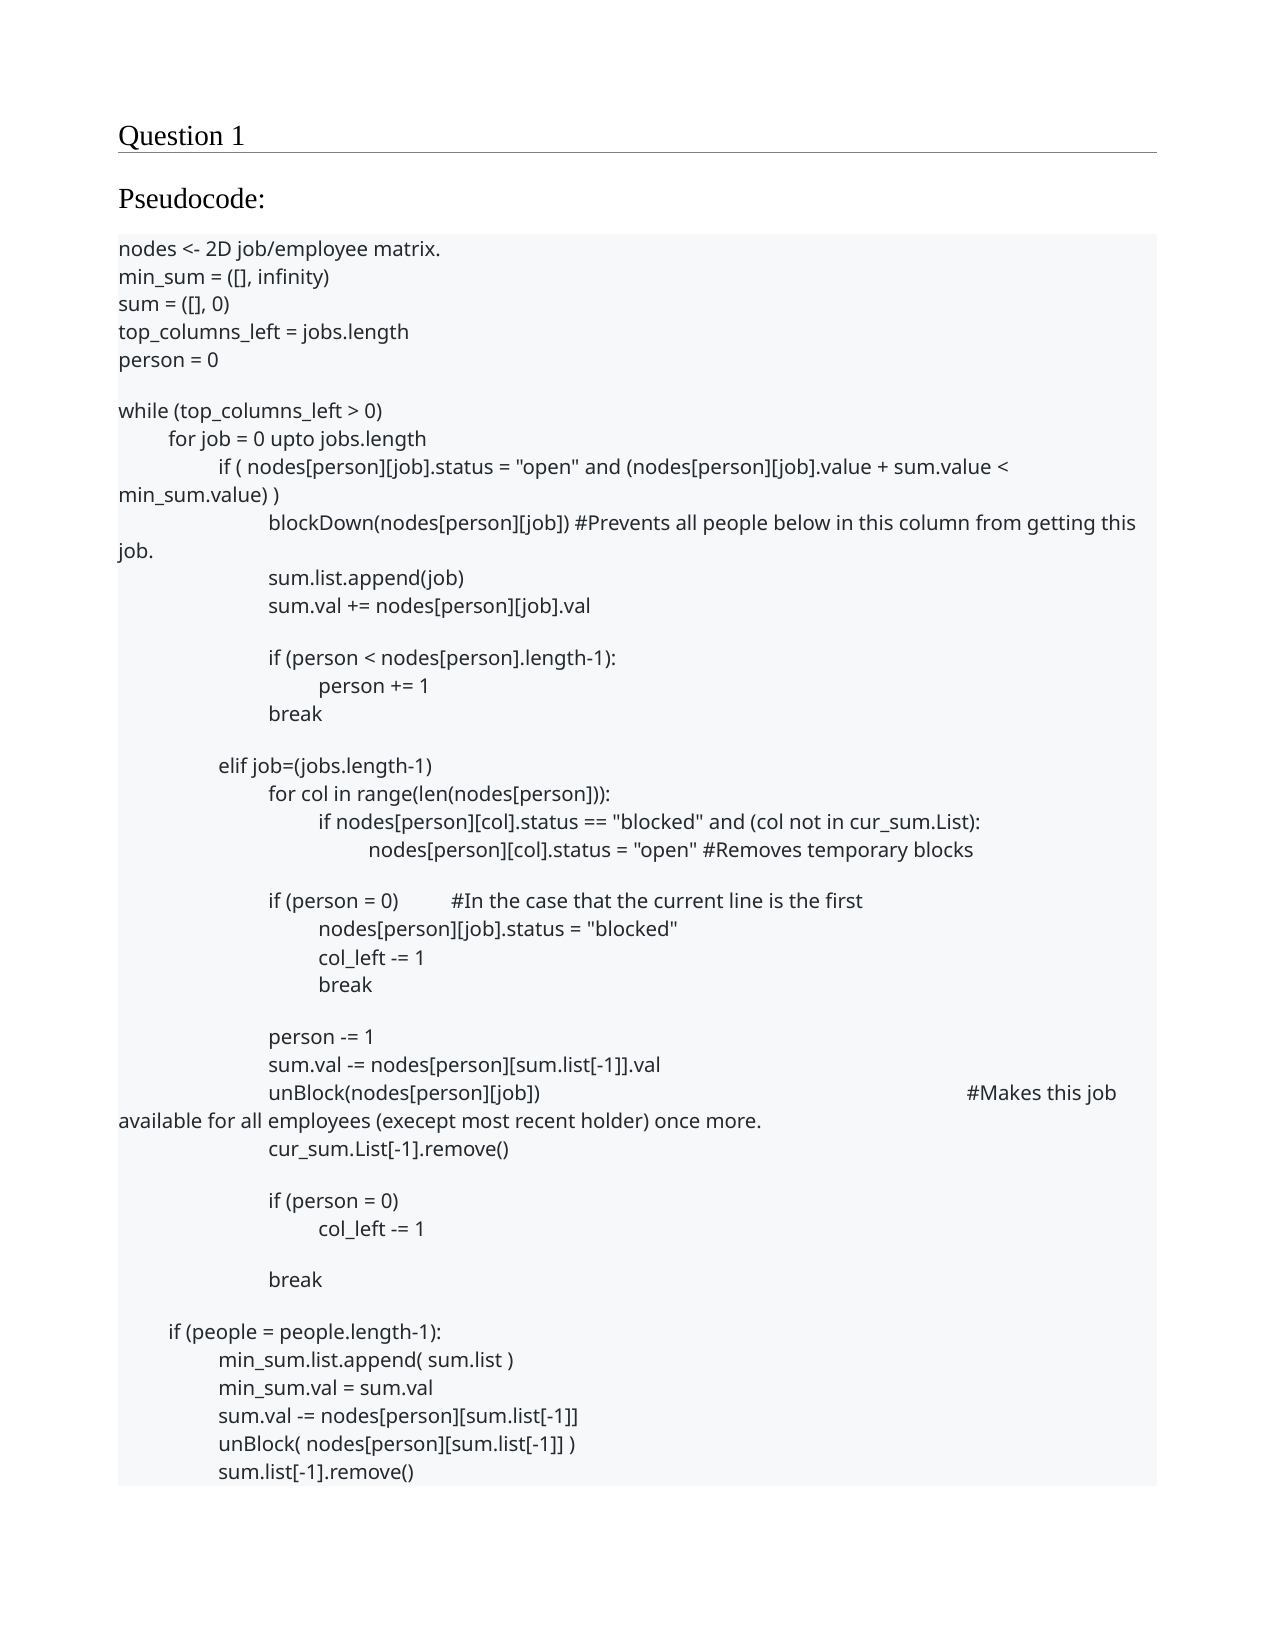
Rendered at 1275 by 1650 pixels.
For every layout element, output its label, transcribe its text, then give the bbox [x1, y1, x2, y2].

text for job = 0 upto jobs.length [118, 424, 1157, 452]
text if nodes[person][col].status == "blocked" and (col not in cur_sum.List): [118, 807, 1157, 835]
text sum.val -= nodes[person][sum.list[-1]] [118, 1402, 1157, 1430]
text person += 1 [118, 672, 1157, 700]
text sum.list.append(job) [118, 564, 1157, 592]
text for col in range(len(nodes[person])): [118, 779, 1157, 807]
text Question 1 [118, 118, 1157, 152]
text cur_sum.List[-1].remove() [118, 1134, 1157, 1163]
text if ( nodes[person][job].status = "open" and (nodes[person][job].value + sum.value < min_sum.value) ) [118, 452, 1157, 508]
text break [118, 1266, 1157, 1294]
text sum.val -= nodes[person][sum.list[-1]].val [118, 1051, 1157, 1079]
text while (top_columns_left > 0) [118, 397, 1157, 424]
text sum.val += nodes[person][job].val [118, 592, 1157, 620]
text if (people = people.length-1): [118, 1318, 1157, 1346]
text min_sum.list.append( sum.list ) [118, 1346, 1157, 1374]
text Pseudocode: [118, 181, 1157, 215]
text nodes[person][col].status = "open" #Removes temporary blocks [118, 835, 1157, 863]
text blockDown(nodes[person][job]) #Prevents all people below in this column from getting this job. [118, 508, 1157, 564]
text col_left -= 1 [118, 943, 1157, 971]
text if (person = 0) [118, 1186, 1157, 1214]
text if (person = 0) #In the case that the current line is the first [118, 887, 1157, 915]
text if (person < nodes[person].length-1): [118, 644, 1157, 672]
text top_columns_left = jobs.length [118, 318, 1157, 345]
text elif job=(jobs.length-1) [118, 751, 1157, 779]
text break [118, 700, 1157, 728]
text col_left -= 1 [118, 1214, 1157, 1242]
text min_sum.val = sum.val [118, 1374, 1157, 1402]
text sum = ([], 0) [118, 290, 1157, 318]
text unBlock(nodes[person][job]) #Makes this job available for all employees (execept most recent holder) once more. [118, 1079, 1157, 1134]
text person = 0 [118, 345, 1157, 373]
text unBlock( nodes[person][sum.list[-1]] ) [118, 1430, 1157, 1458]
text sum.list[-1].remove() [118, 1458, 1157, 1486]
text break [118, 971, 1157, 999]
text nodes[person][job].status = "blocked" [118, 915, 1157, 943]
text person -= 1 [118, 1023, 1157, 1051]
text min_sum = ([], infinity) [118, 262, 1157, 290]
text nodes <- 2D job/employee matrix. [118, 234, 1157, 262]
